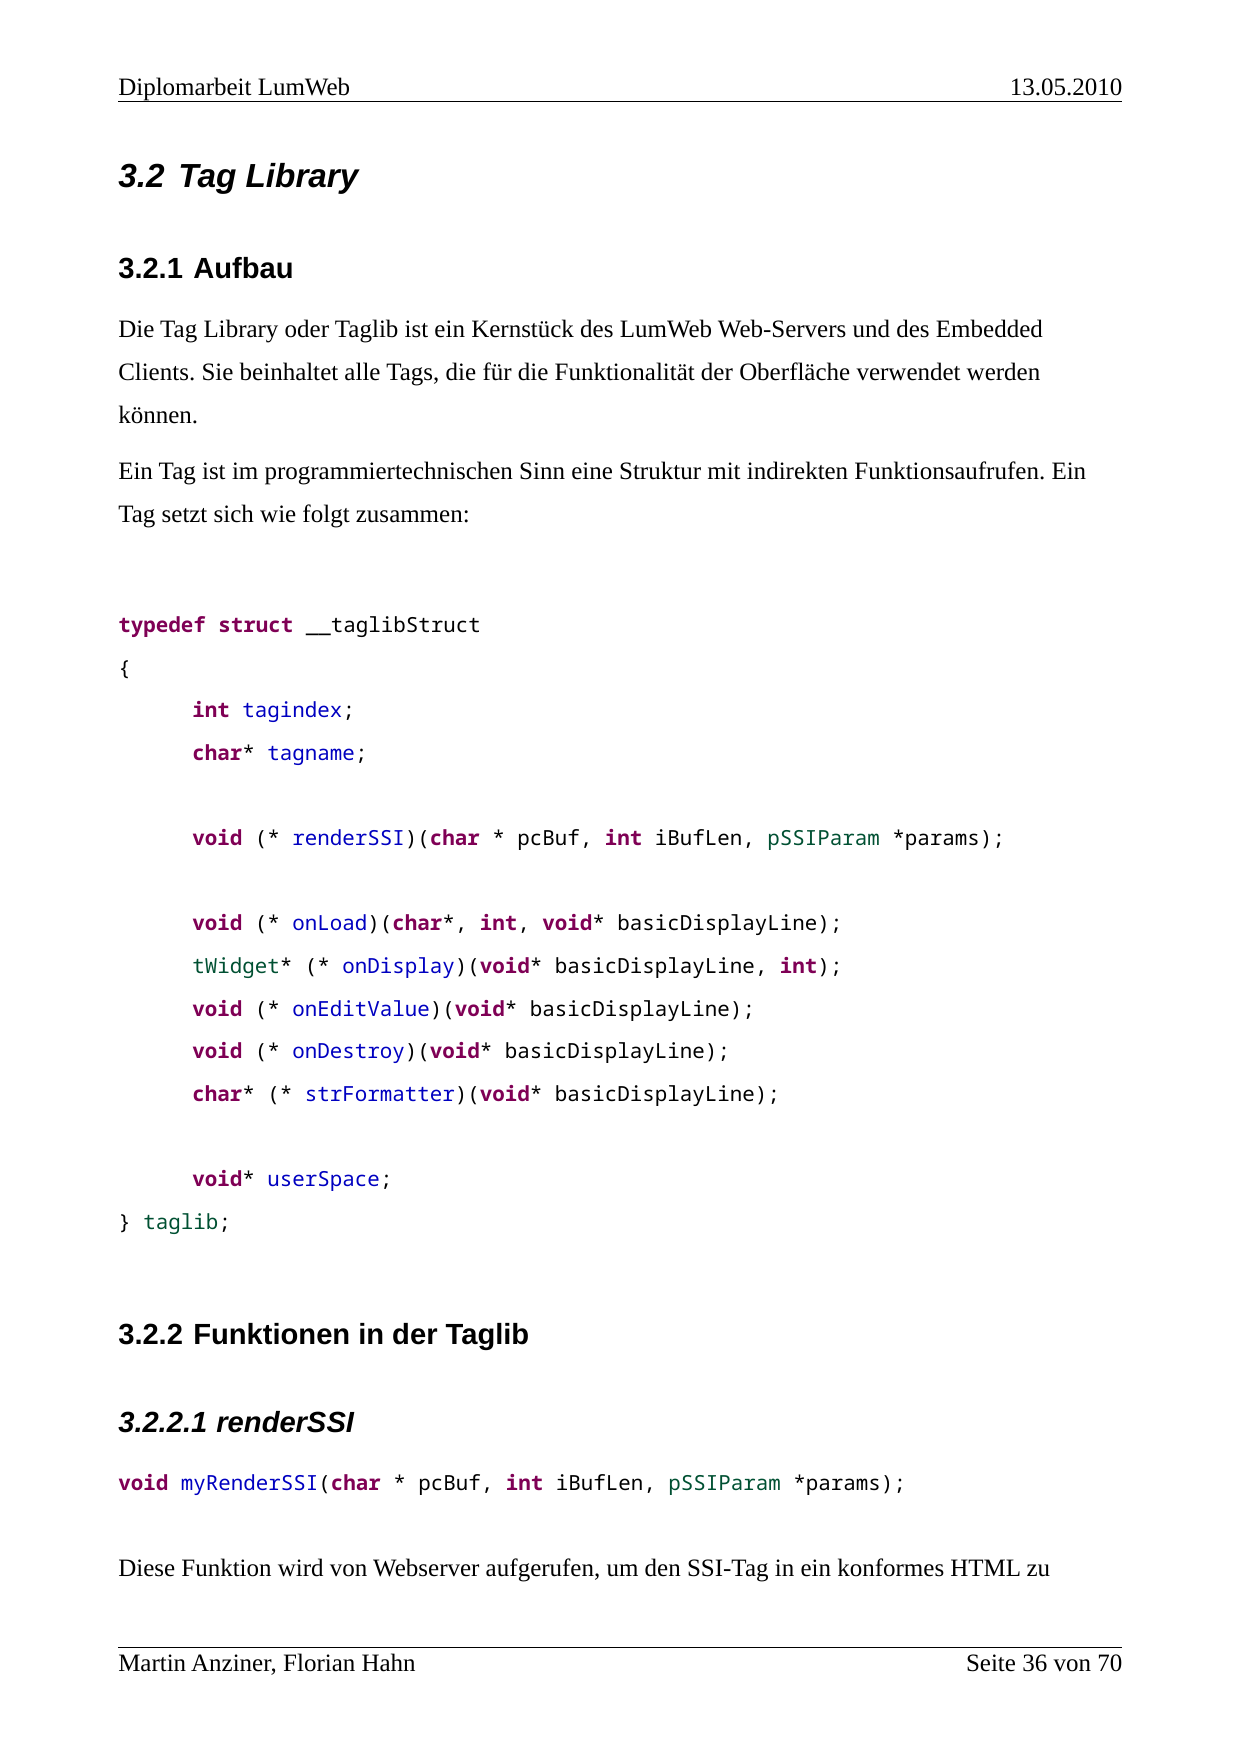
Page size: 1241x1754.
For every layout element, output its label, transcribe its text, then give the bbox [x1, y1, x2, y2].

text typedef struct __taglibStruct [118, 610, 1122, 639]
subtitle Tag Library [118, 156, 1122, 194]
text Diese Funktion wird von Webserver aufgerufen, um den SSI-Tag in ein konformes HTML zu [118, 1553, 1122, 1582]
text void (* onEditValue)(void* basicDisplayLine); [118, 994, 1122, 1022]
text { [118, 653, 1122, 681]
text void* userSpace; [118, 1164, 1122, 1193]
text char* (* strFormatter)(void* basicDisplayLine); [118, 1079, 1122, 1107]
text Die Tag Library oder Taglib ist ein Kernstück des LumWeb Web-Servers und des Embedded Clients. Sie beinhaltet alle Tags, die für die Funktionalität der Oberfläche verwendet werden können. [118, 314, 1122, 429]
subtitle Aufbau [118, 251, 1122, 285]
text char* tagname; [118, 738, 1122, 767]
text void (* onLoad)(char*, int, void* basicDisplayLine); [118, 908, 1122, 937]
subtitle Funktionen in der Taglib [118, 1317, 1122, 1351]
text void (* renderSSI)(char * pcBuf, int iBufLen, pSSIParam *params); [118, 823, 1122, 852]
text int tagindex; [118, 696, 1122, 724]
text } taglib; [118, 1207, 1122, 1235]
text void (* onDestroy)(void* basicDisplayLine); [118, 1036, 1122, 1065]
text tWidget* (* onDisplay)(void* basicDisplayLine, int); [118, 951, 1122, 979]
text void myRenderSSI(char * pcBuf, int iBufLen, pSSIParam *params); [118, 1468, 1122, 1496]
text Ein Tag ist im programmiertechnischen Sinn eine Struktur mit indirekten Funktionsaufrufen. Ein Tag setzt sich wie folgt zusammen: [118, 456, 1122, 528]
subtitle renderSSI [118, 1405, 1122, 1438]
